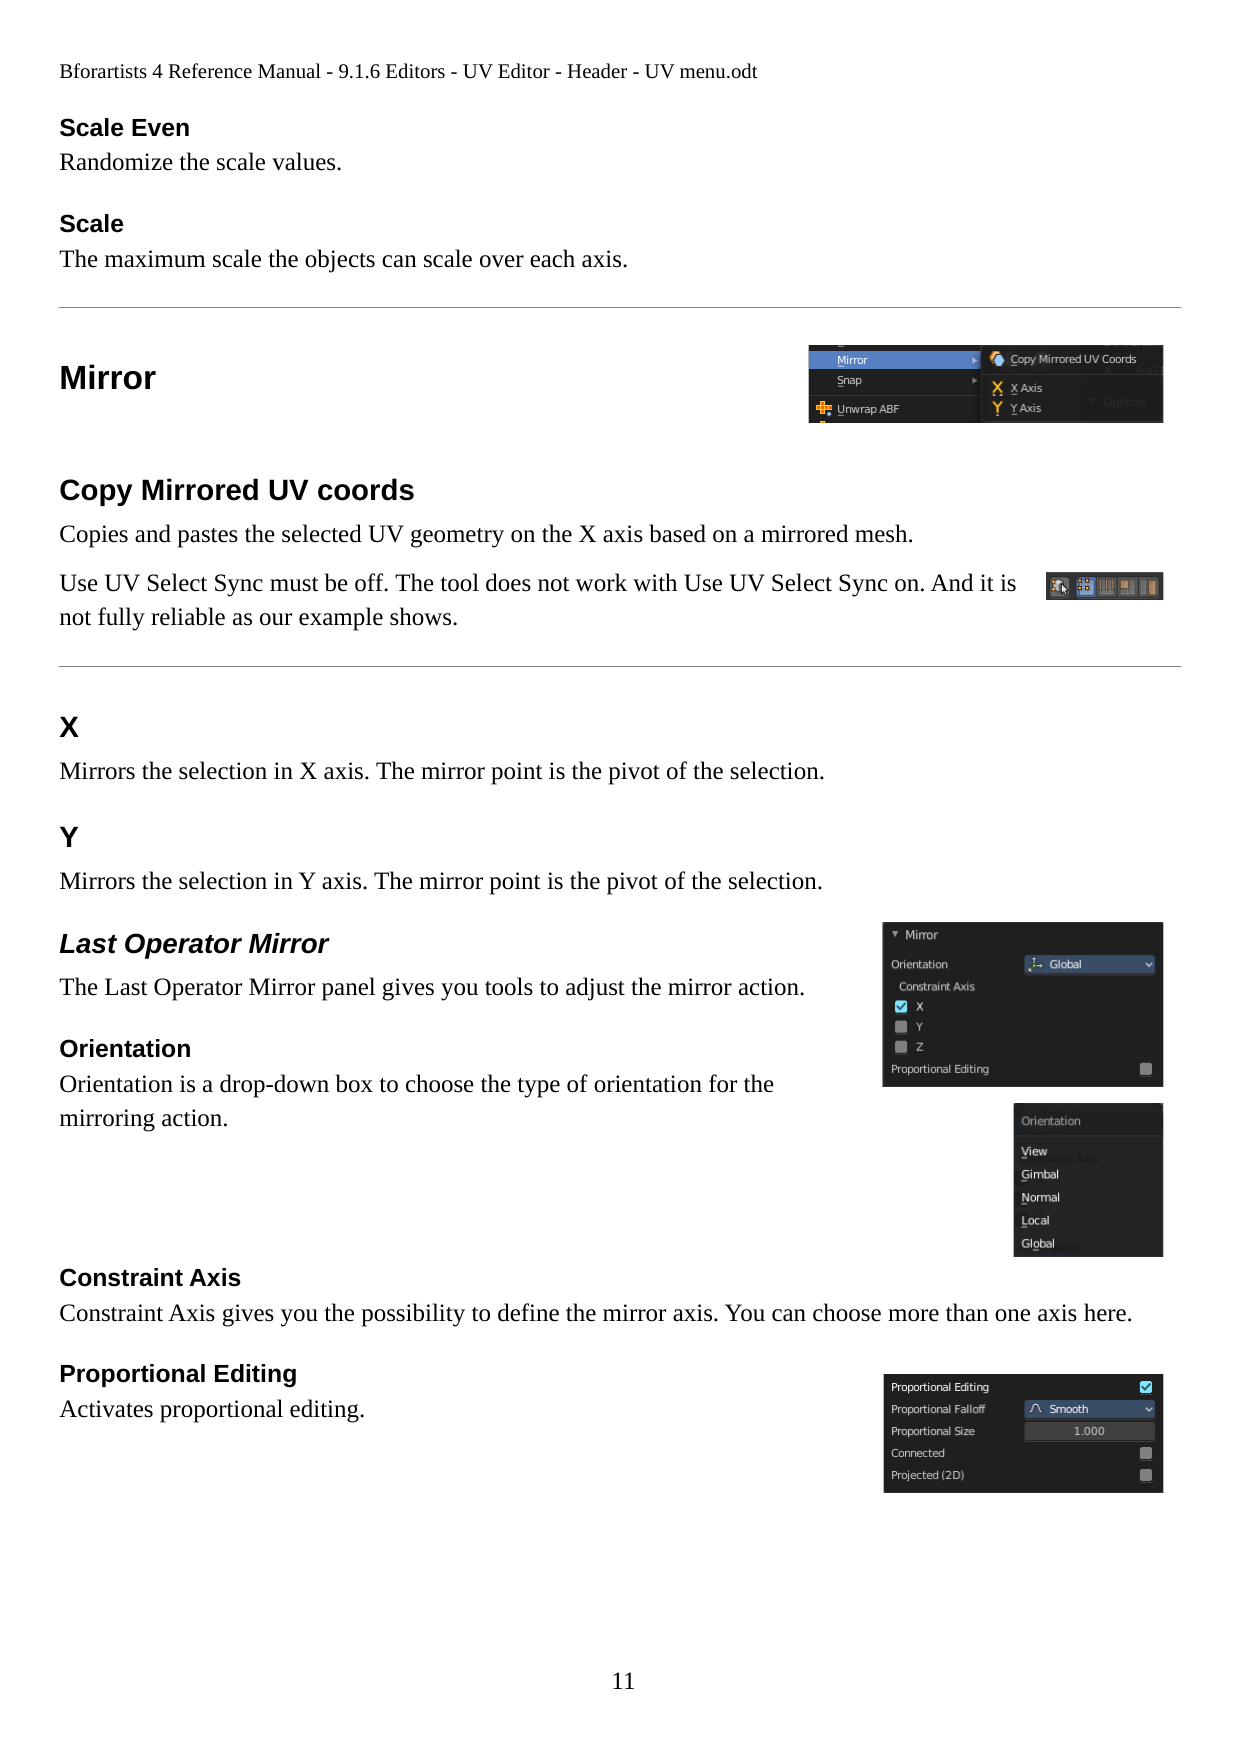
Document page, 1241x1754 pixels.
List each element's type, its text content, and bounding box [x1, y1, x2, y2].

subtitle Y [59, 820, 1181, 854]
picture [882, 922, 1164, 1087]
picture [808, 345, 1164, 423]
subtitle [1164, 358, 1181, 396]
subtitle Copy Mirrored UV coords [59, 473, 1181, 506]
picture [883, 1374, 1164, 1493]
text Mirrors the selection in Y axis. The mirror point is the pivot of the selection. [59, 866, 1181, 895]
text Orientation is a drop-down box to choose the type of orientation for the mirroring action. [59, 1069, 1181, 1132]
text Use UV Select Sync must be off. The tool does not work with Use UV Select Sync on. And it is not fully reliable as our example shows. [59, 568, 1181, 631]
subtitle Last Operator Mirror [59, 928, 882, 960]
subtitle Scale Even [59, 113, 1181, 141]
picture [1013, 1103, 1164, 1257]
text Copies and pastes the selected UV geometry on the X axis based on a mirrored mesh. [59, 519, 1181, 548]
subtitle [1164, 928, 1181, 960]
subtitle X [59, 710, 1181, 744]
text The Last Operator Mirror panel gives you tools to adjust the mirror action. [59, 972, 882, 1001]
text Mirrors the selection in X axis. The mirror point is the pivot of the selection. [59, 756, 1181, 785]
subtitle Proportional Editing [59, 1359, 1181, 1388]
subtitle [1164, 1034, 1181, 1062]
text Constraint Axis gives you the possibility to define the mirror axis. You can choose more than one axis here. [59, 1298, 1181, 1326]
text The maximum scale the objects can scale over each axis. [59, 244, 1181, 272]
subtitle Scale [59, 209, 1181, 237]
text Activates proportional editing. [59, 1394, 883, 1423]
subtitle Mirror [59, 358, 808, 396]
text Randomize the scale values. [59, 147, 1181, 176]
subtitle Orientation [59, 1034, 882, 1062]
picture [1046, 572, 1164, 600]
subtitle Constraint Axis [59, 1263, 1181, 1291]
